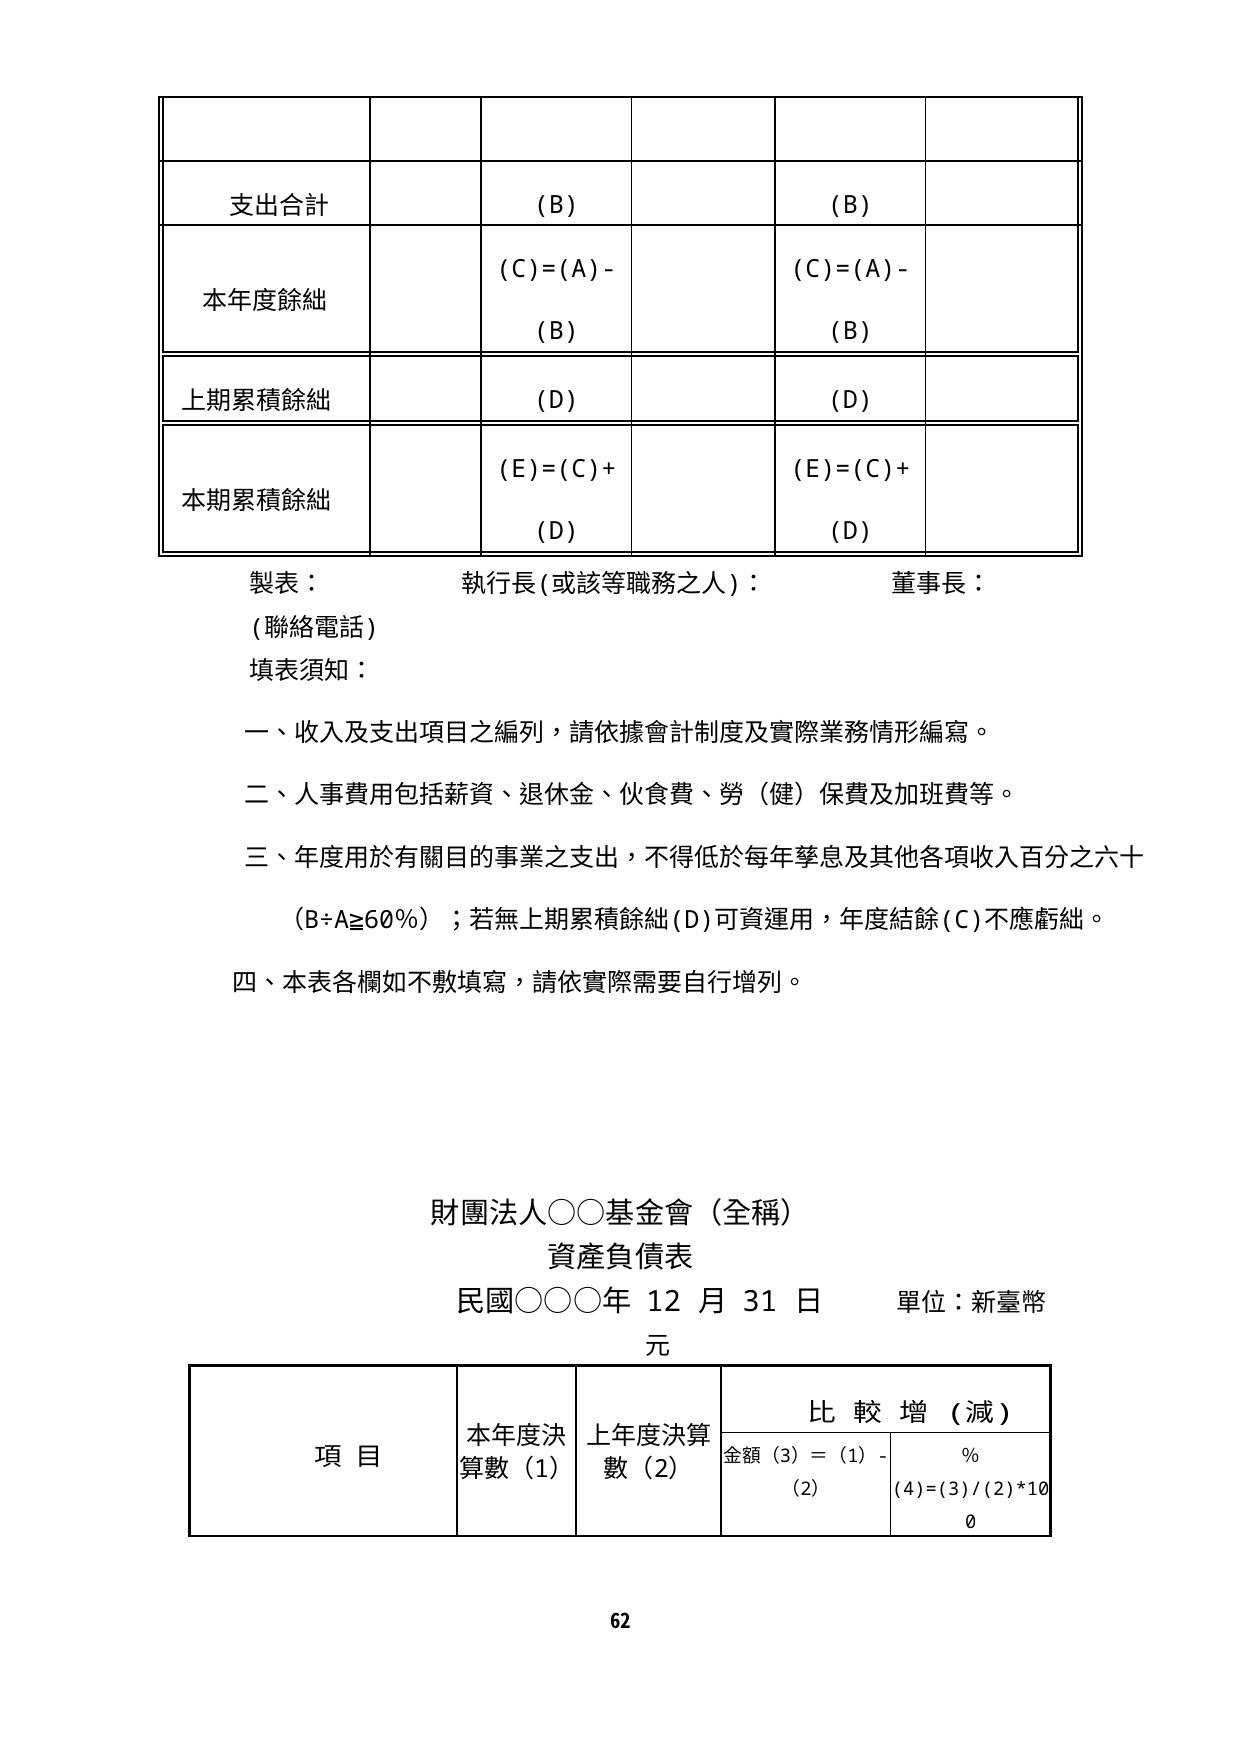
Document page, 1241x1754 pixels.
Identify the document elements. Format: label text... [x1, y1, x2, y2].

table_cell [371, 162, 480, 224]
text 三、年度用於有關目的事業之支出，不得低於每年孳息及其他各項收入百分之六十 （B÷A≧60％）；若無上期累積餘絀(D)可資運用，年度結餘(C)不應虧絀。 [124, 813, 1147, 938]
table_cell [371, 357, 480, 420]
table_cell [632, 426, 774, 551]
table_cell [926, 162, 1077, 224]
text 二、人事費用包括薪資、退休金、伙食費、勞（健）保費及加班費等。 [124, 751, 1053, 813]
table_cell [164, 98, 369, 160]
table_cell (B) [776, 162, 925, 224]
table_cell 支出合計 [164, 162, 369, 224]
table_cell [926, 98, 1077, 160]
table_cell (B) [482, 162, 631, 224]
table_header 比 較 增 (減) [722, 1367, 1049, 1432]
text 資產負債表 [187, 1232, 1053, 1276]
table_cell 上期累積餘絀 [164, 357, 369, 420]
table_header 上年度決算數（2） [577, 1367, 720, 1535]
text 四、本表各欄如不敷填寫，請依實際需要自行增列。 [187, 938, 1053, 1001]
table_cell (E)=(C)+(D) [482, 426, 631, 551]
table_cell (D) [776, 357, 925, 420]
text 一、收入及支出項目之編列，請依據會計制度及實際業務情形編寫。 [124, 688, 1053, 751]
table_cell 本年度餘絀 [164, 226, 369, 351]
text 製表： 執行長(或該等職務之人)： 董事長： [99, 557, 1053, 601]
text (聯絡電話) [99, 601, 1053, 645]
table_cell [371, 426, 480, 551]
table_cell ％ (4)=(3)/(2)*100 [891, 1433, 1049, 1535]
table_cell (E)=(C)+(D) [776, 426, 925, 551]
table_cell (C)=(A)-(B) [482, 226, 631, 351]
table_cell (D) [482, 357, 631, 420]
text 財團法人○○基金會（全稱） [187, 1188, 1053, 1232]
text 民國○○○年 12 月 31 日 單位：新臺幣元 [187, 1276, 1053, 1363]
table_cell [632, 357, 774, 420]
table_cell (C)=(A)-(B) [776, 226, 925, 351]
table_cell [632, 162, 774, 224]
table_cell 本期累積餘絀 [164, 426, 369, 551]
table_cell [926, 357, 1077, 420]
table_cell 金額（3）＝（1）-（2） [722, 1433, 890, 1535]
table_cell [776, 98, 925, 160]
table_cell [926, 226, 1077, 351]
table_header 項 目 [191, 1367, 456, 1535]
table_header 本年度決算數（1） [458, 1367, 575, 1535]
table_cell [926, 426, 1077, 551]
table_cell [371, 98, 480, 160]
table_cell [632, 226, 774, 351]
table_cell [371, 226, 480, 351]
table_cell [632, 98, 774, 160]
table_cell [482, 98, 631, 160]
text 填表須知： [99, 645, 1053, 688]
